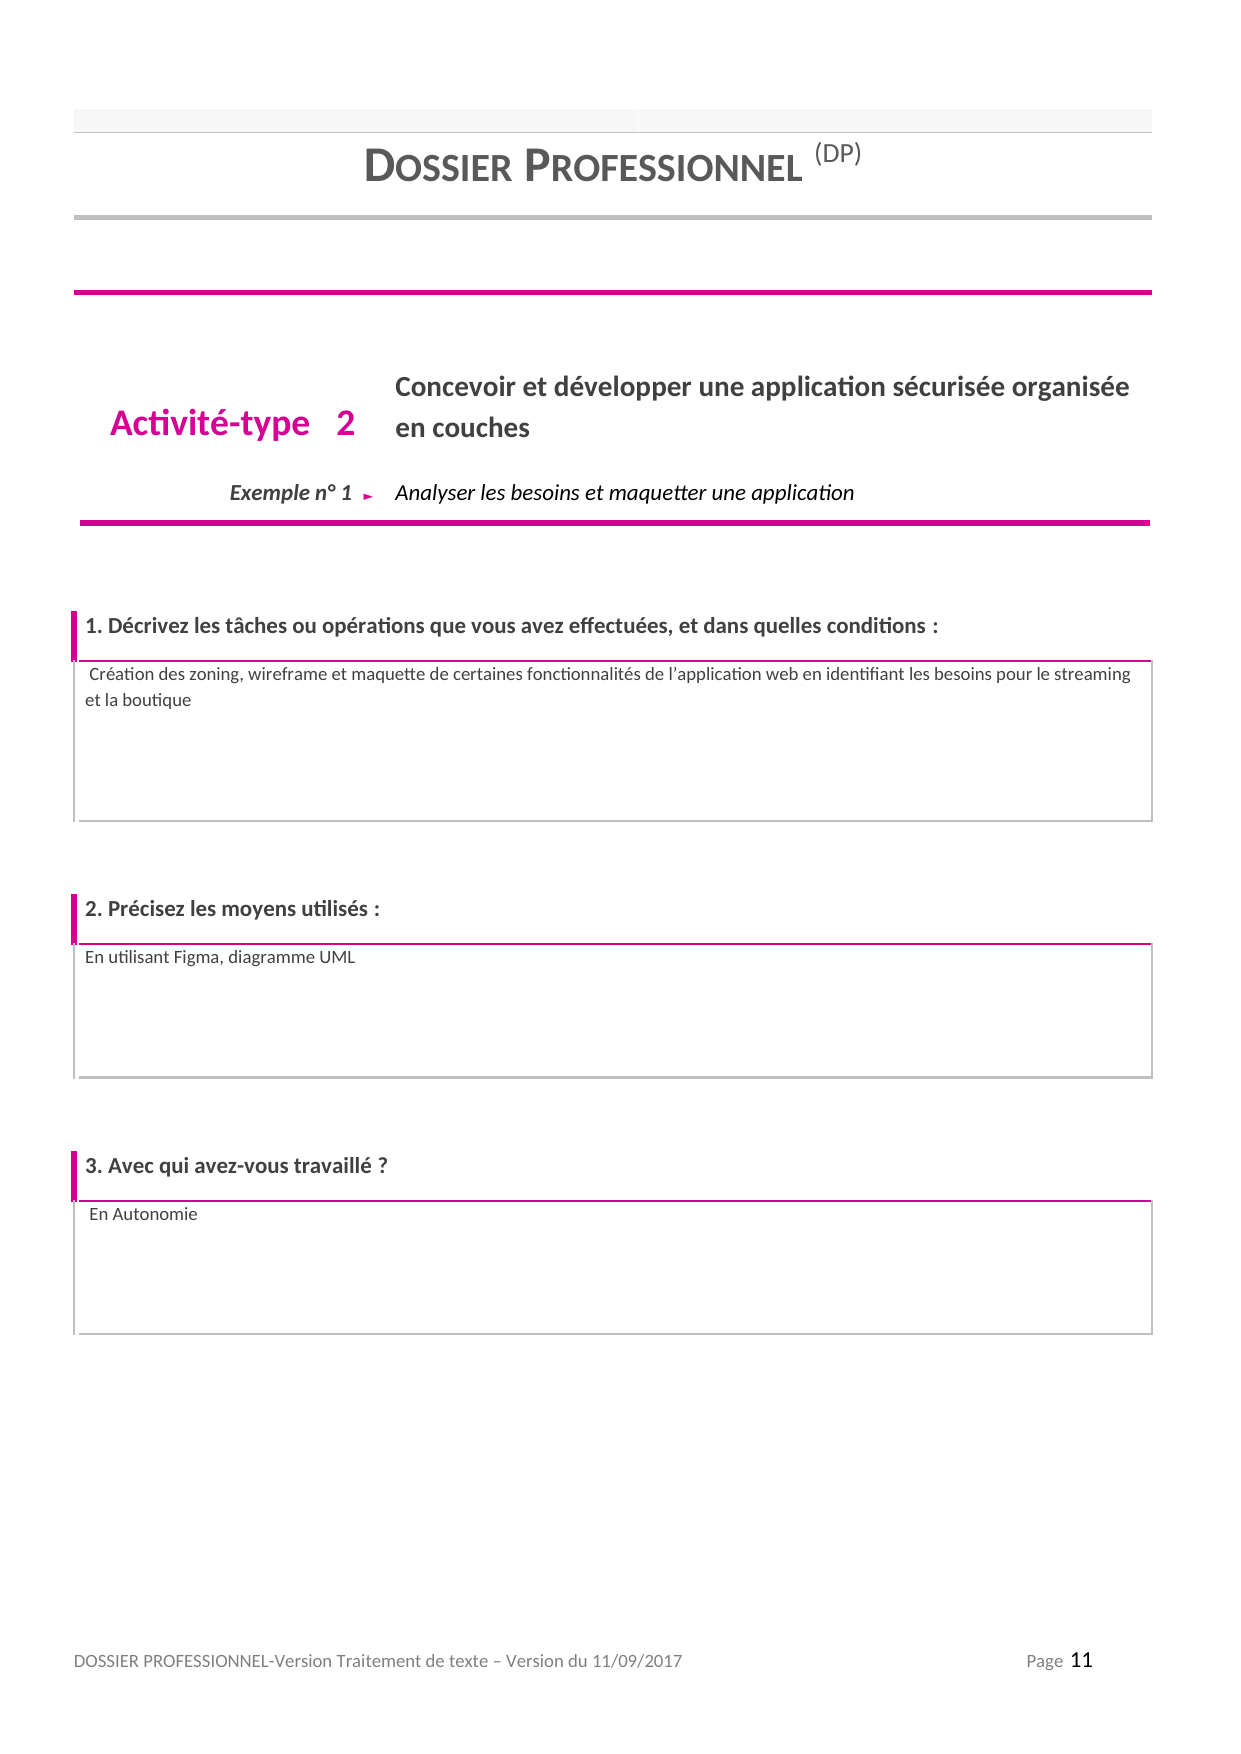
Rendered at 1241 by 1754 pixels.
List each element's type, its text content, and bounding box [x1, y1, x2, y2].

table_cell [74, 858, 1152, 894]
table_header Activité-type [74, 368, 325, 466]
table_header 2 [325, 368, 384, 466]
table_cell En utilisant Figma, diagramme UML [75, 943, 1151, 989]
table_cell [75, 1245, 1151, 1297]
table_cell En Autonomie [75, 1200, 1151, 1245]
table_cell [74, 1115, 1152, 1151]
table_cell Exemple n° 1 ► [74, 466, 384, 520]
table_cell [75, 989, 1151, 1040]
table_cell 2. Précisez les moyens utilisés : [77, 894, 1152, 943]
table_cell [74, 1333, 1152, 1371]
table_cell [75, 784, 1151, 820]
table_cell [74, 820, 1152, 858]
table_cell [74, 520, 1152, 575]
table_cell [75, 1297, 1151, 1333]
table_cell Création des zoning, wireframe et maquette de certaines fonctionnalités de l’application web en identifiant les besoins pour le streaming et la boutique [75, 660, 1151, 732]
table_cell [75, 732, 1151, 784]
table_cell Analyser les besoins et maquetter une application [384, 466, 1152, 520]
table_cell [75, 1040, 1151, 1076]
table_cell 3. Avec qui avez-vous travaillé ? [77, 1151, 1152, 1199]
table_cell [74, 1076, 1152, 1114]
table_cell [74, 575, 1152, 611]
table_header Concevoir et développer une application sécurisée organisée en couches [384, 368, 1152, 466]
table_cell 1. Décrivez les tâches ou opérations que vous avez effectuées, et dans quelles conditions : [77, 611, 1152, 660]
